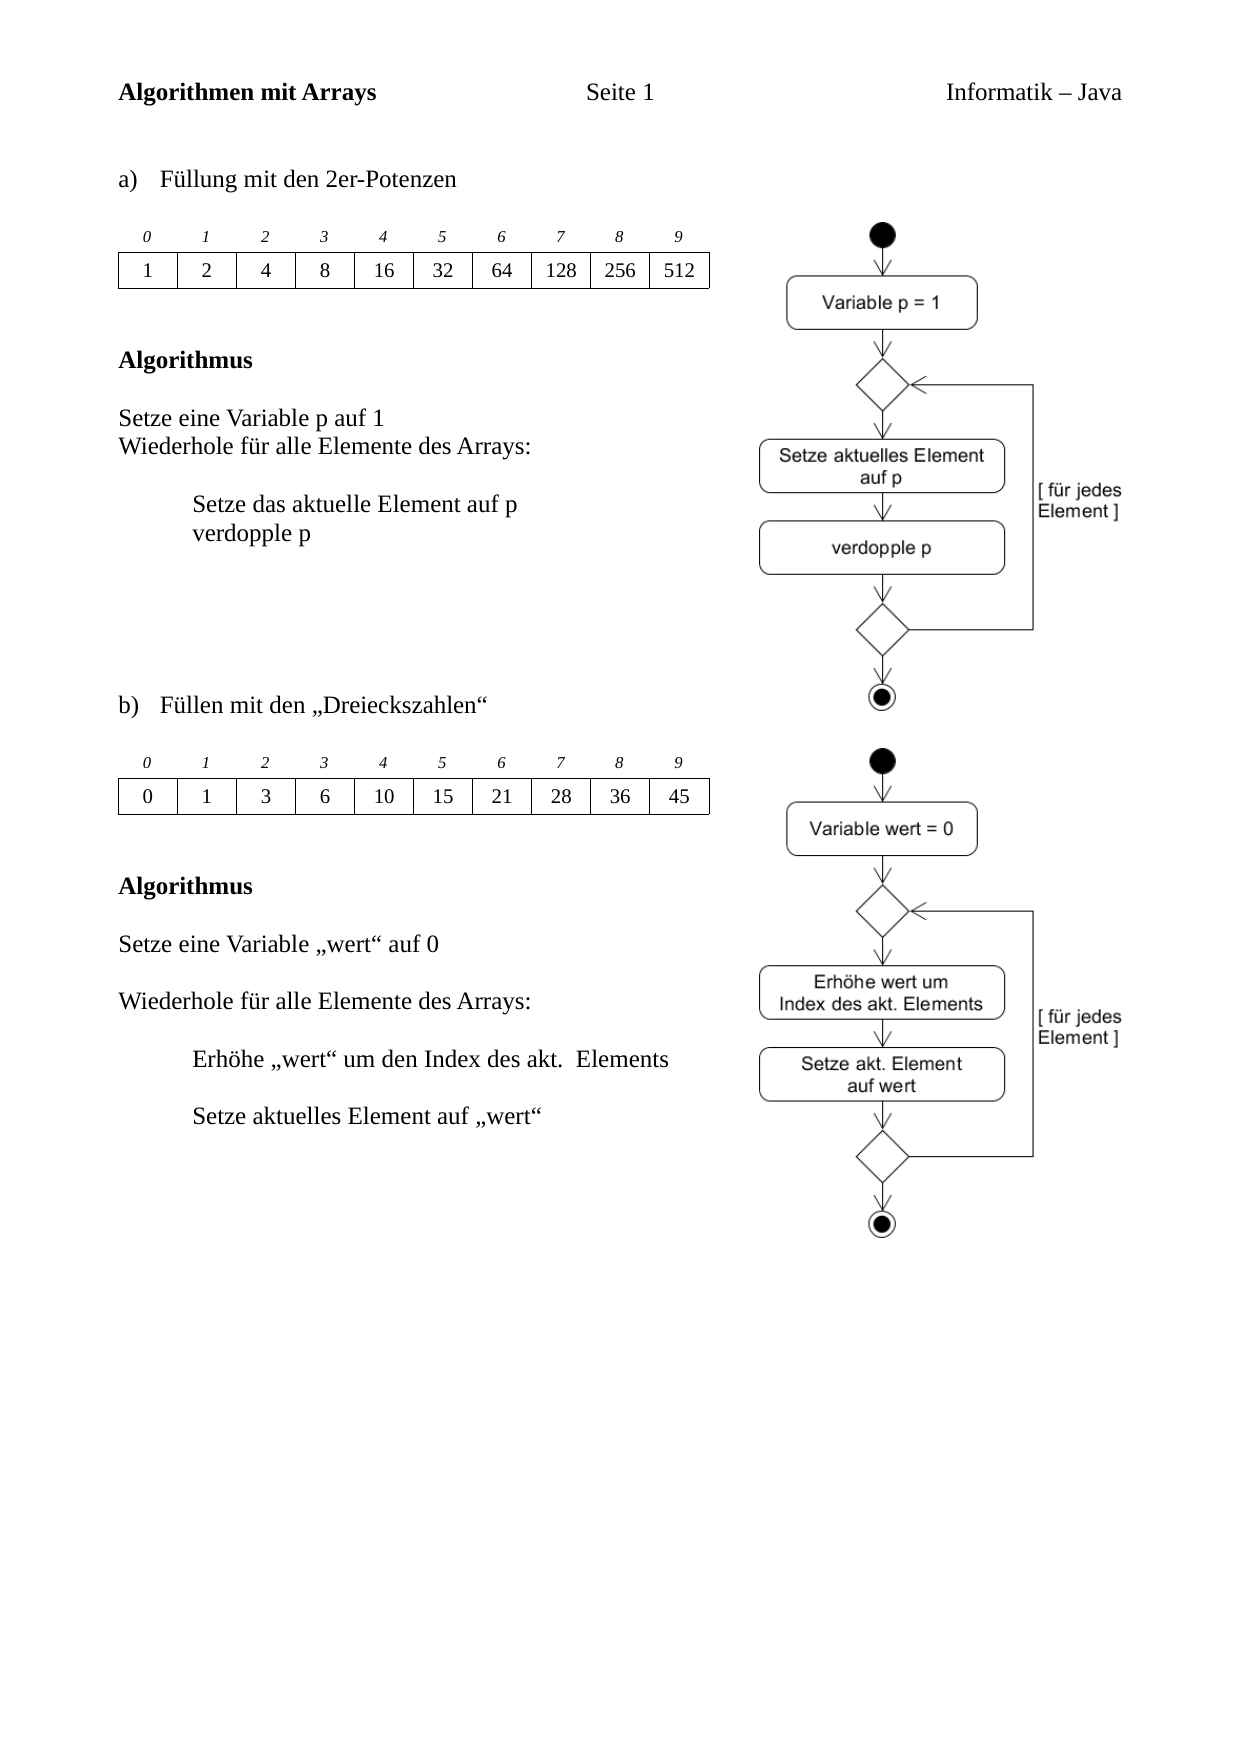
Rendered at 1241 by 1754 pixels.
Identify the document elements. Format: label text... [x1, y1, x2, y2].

picture [758, 747, 1123, 1239]
table_cell 4 [237, 253, 295, 287]
table_header 4 [354, 748, 413, 778]
table_header 4 [354, 221, 413, 252]
table_header 9 [650, 748, 709, 778]
table_header Algorithmus Setze eine Variable p auf 1 Wiederhole für alle Elemente des Arrays: Setze das aktuelle Element auf p verdopple p Füllen mit den „Dreieckszahlen“ [118, 289, 709, 748]
table_header Algorithmus Setze eine Variable „wert“ auf 0 Wiederhole für alle Elemente des Arrays: Erhöhe „wert“ um den Index des akt. Elements Setze aktuelles Element auf „wert“ [118, 815, 709, 1239]
table_header 6 [473, 748, 531, 778]
table_header [709, 221, 1122, 748]
table_cell 256 [591, 253, 649, 287]
table_cell 1 [178, 779, 236, 814]
table_header [709, 748, 758, 1239]
table_header 2 [236, 221, 295, 252]
table_header 3 [295, 221, 354, 252]
table_cell 3 [237, 779, 295, 814]
table_cell 10 [355, 779, 413, 814]
table_cell 512 [650, 253, 709, 287]
table_header 5 [413, 221, 472, 252]
table_cell 64 [473, 253, 531, 287]
table_header 0 [118, 748, 177, 778]
table_cell 15 [414, 779, 472, 814]
table_cell 28 [532, 779, 590, 814]
table_cell 16 [355, 253, 413, 287]
list Füllung mit den 2er-Potenzen [118, 164, 1122, 192]
table_header 7 [531, 221, 590, 252]
table_header 8 [590, 221, 649, 252]
table_header 5 [413, 748, 472, 778]
table_header 1 [177, 748, 236, 778]
table_cell 36 [591, 779, 649, 814]
table_cell 0 [119, 779, 177, 814]
table_header 6 [473, 221, 531, 252]
table_header 2 [236, 748, 295, 778]
table_header 3 [295, 748, 354, 778]
table_header 8 [590, 748, 649, 778]
table_header 1 [177, 221, 236, 252]
table_cell 2 [178, 253, 236, 287]
table_header 9 [650, 221, 709, 252]
table_cell 1 [119, 253, 177, 287]
table_cell 8 [296, 253, 354, 287]
table_cell 128 [532, 253, 590, 287]
table_cell 45 [650, 779, 709, 814]
picture [758, 221, 1123, 712]
table_cell 6 [296, 779, 354, 814]
table_cell 21 [473, 779, 531, 814]
table_header 0 [118, 221, 177, 252]
table_header 7 [531, 748, 590, 778]
table_cell 32 [414, 253, 472, 287]
